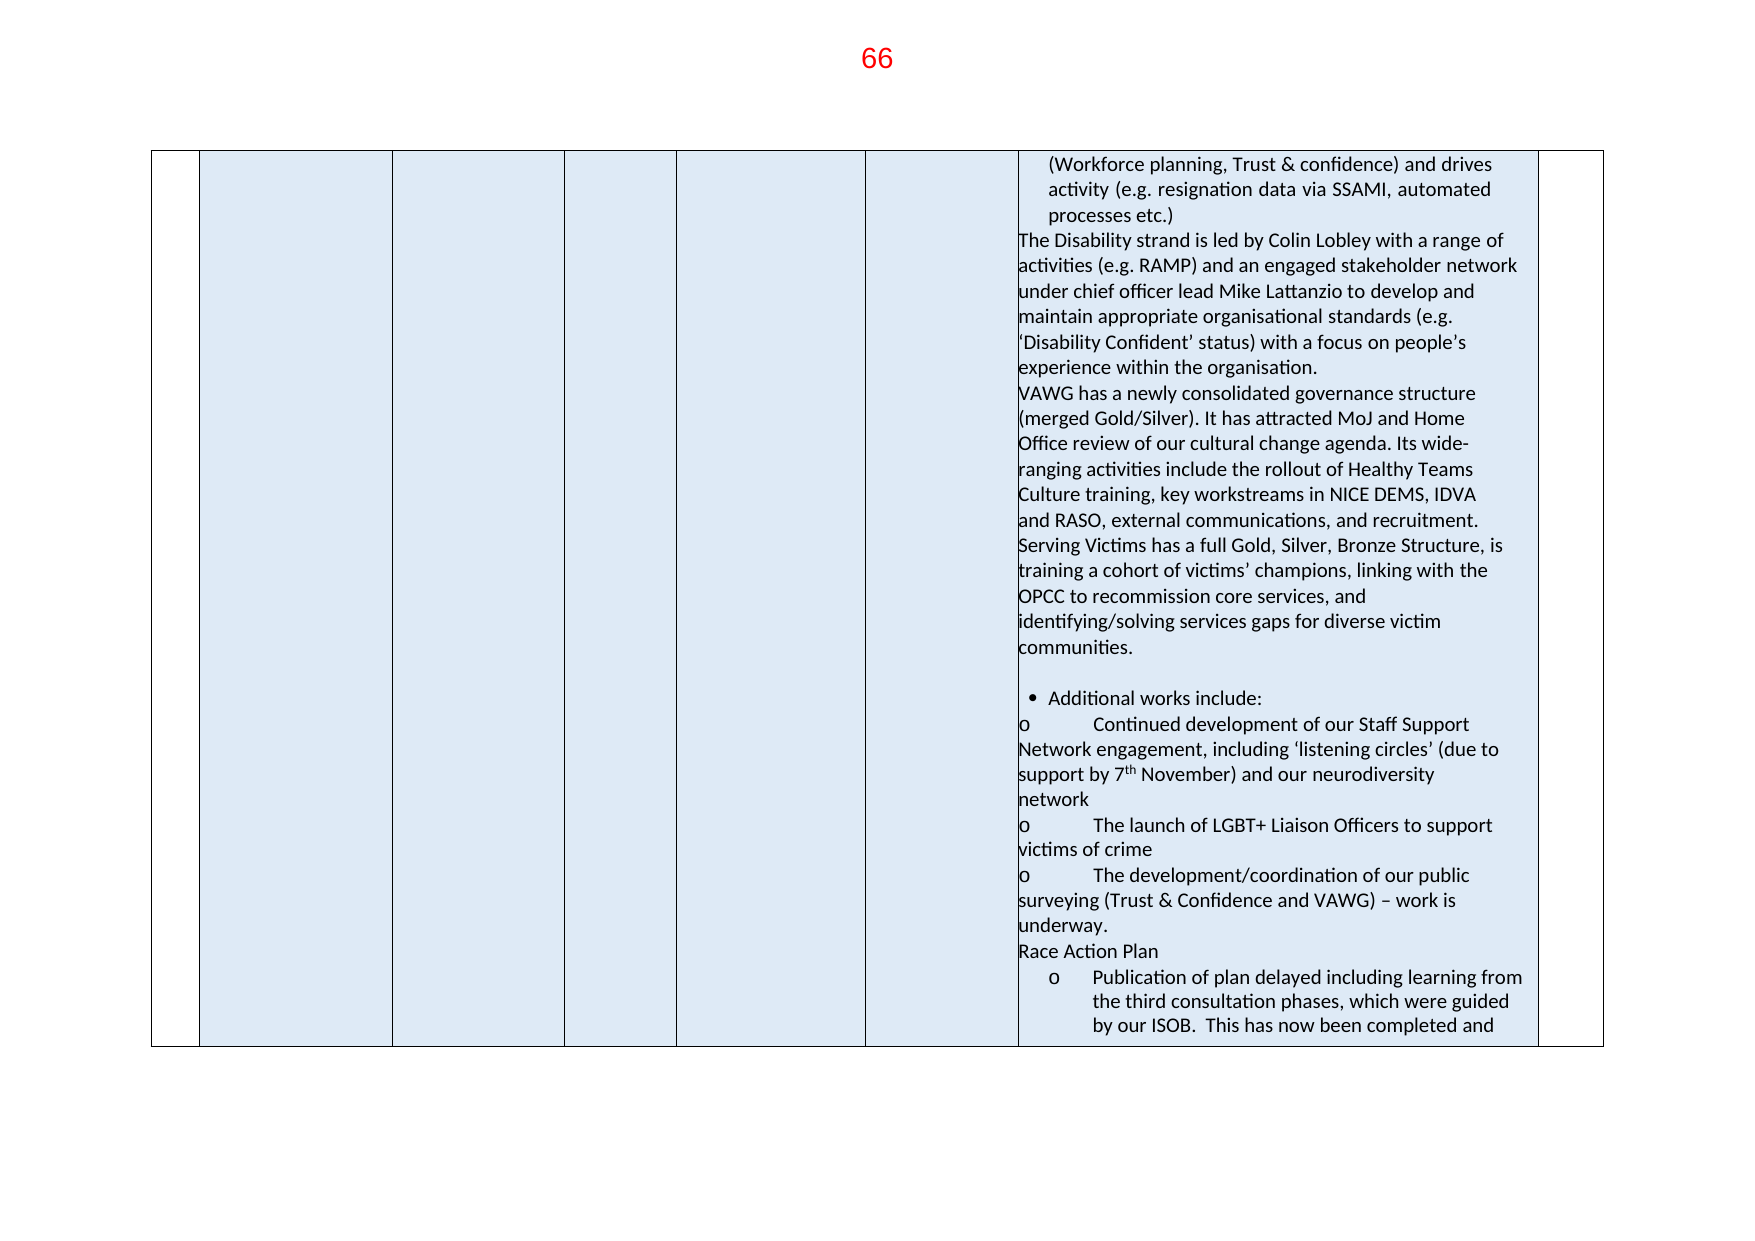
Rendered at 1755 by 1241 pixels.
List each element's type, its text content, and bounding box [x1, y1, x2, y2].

table_header [393, 151, 564, 1046]
table_header [1539, 151, 1603, 1046]
table_header [152, 151, 199, 1046]
table_header [866, 151, 1018, 1046]
table_header [677, 151, 865, 1046]
table_header (Workforce planning, Trust & confidence) and drives activity (e.g. resignation data via SSAMI, automated processes etc.) The Disability strand is led by Colin Lobley with a range of activities (e.g. RAMP) and an engaged stakeholder network under chief officer lead Mike Lattanzio to develop and maintain appropriate organisational standards (e.g. ‘Disability Confident’ status) with a focus on people’s experience within the organisation. VAWG has a newly consolidated governance structure (merged Gold/Silver). It has attracted MoJ and Home Office review of our cultural change agenda. Its wide- ranging activities include the rollout of Healthy Teams Culture training, key workstreams in NICE DEMS, IDVA and RASO, external communications, and recruitment. Serving Victims has a full Gold, Silver, Bronze Structure, is training a cohort of victims’ champions, linking with the OPCC to recommission core services, and identifying/solving services gaps for diverse victim communities. Additional works include: Continued development of our Staff Support Network engagement, including ‘listening circles’ (due to support by 7th November) and our neurodiversity network The launch of LGBT+ Liaison Officers to support victims of crime The development/coordination of our public surveying (Trust & Confidence and VAWG) – work is underway. Race Action Plan o Publication of plan delayed including learning from the third consultation phases, which were guided by our ISOB. This has now been completed and [1019, 151, 1538, 1046]
table_header [200, 151, 392, 1046]
table_header [565, 151, 676, 1046]
